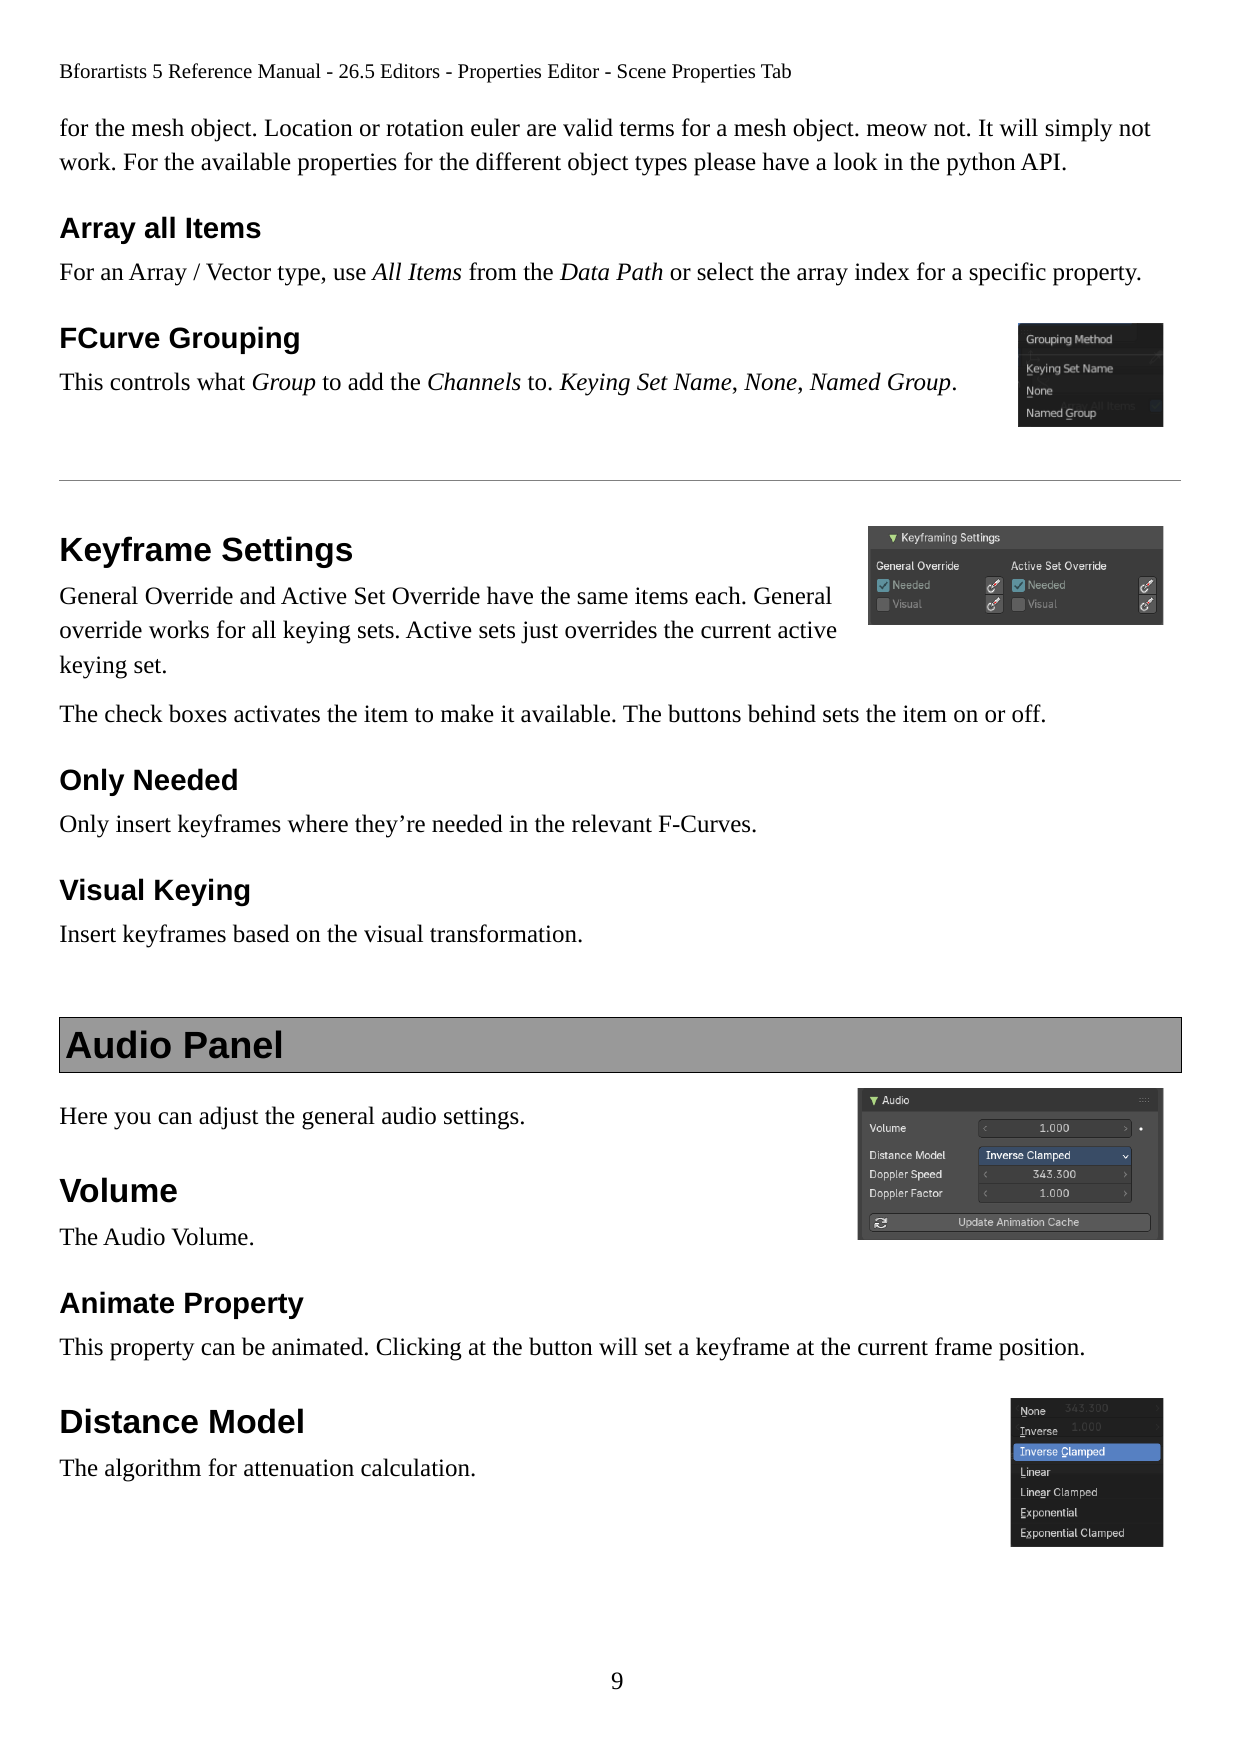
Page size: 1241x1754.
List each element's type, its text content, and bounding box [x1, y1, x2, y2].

text The algorithm for attenuation calculation. [59, 1453, 1010, 1482]
text General Override and Active Set Override have the same items each. General override works for all keying sets. Active sets just overrides the current active keying set. [59, 581, 1181, 679]
picture [857, 1088, 1164, 1240]
subtitle Volume [59, 1171, 857, 1210]
picture [1018, 323, 1164, 427]
picture [868, 526, 1164, 625]
subtitle Animate Property [59, 1286, 1181, 1319]
text This controls what Group to add the Channels to. Keying Set Name, None, Named Group. [59, 367, 1018, 396]
text The check boxes activates the item to make it available. The buttons behind sets the item on or off. [59, 699, 1181, 728]
subtitle [1164, 1402, 1181, 1441]
table_header Audio Panel [60, 1018, 1181, 1072]
text Insert keyframes based on the visual transformation. [59, 919, 1181, 948]
subtitle [1164, 1171, 1181, 1210]
subtitle Keyframe Settings [59, 530, 868, 569]
subtitle FCurve Grouping [59, 321, 1181, 354]
text Here you can adjust the general audio settings. [59, 1101, 857, 1130]
subtitle Distance Model [59, 1402, 1010, 1441]
text Only insert keyframes where they’re needed in the relevant F-Curves. [59, 809, 1181, 838]
subtitle Visual Keying [59, 873, 1181, 906]
subtitle Array all Items [59, 211, 1181, 244]
picture [1010, 1398, 1164, 1547]
text This property can be animated. Clicking at the button will set a keyframe at the current frame position. [59, 1332, 1181, 1361]
text For an Array / Vector type, use All Items from the Data Path or select the array index for a specific property. [59, 257, 1181, 286]
text for the mesh object. Location or rotation euler are valid terms for a mesh object. meow not. It will simply not work. For the available properties for the different object types please have a look in the python API. [59, 113, 1181, 176]
subtitle [1164, 530, 1181, 569]
text The Audio Volume. [59, 1222, 1181, 1251]
subtitle Only Needed [59, 763, 1181, 797]
